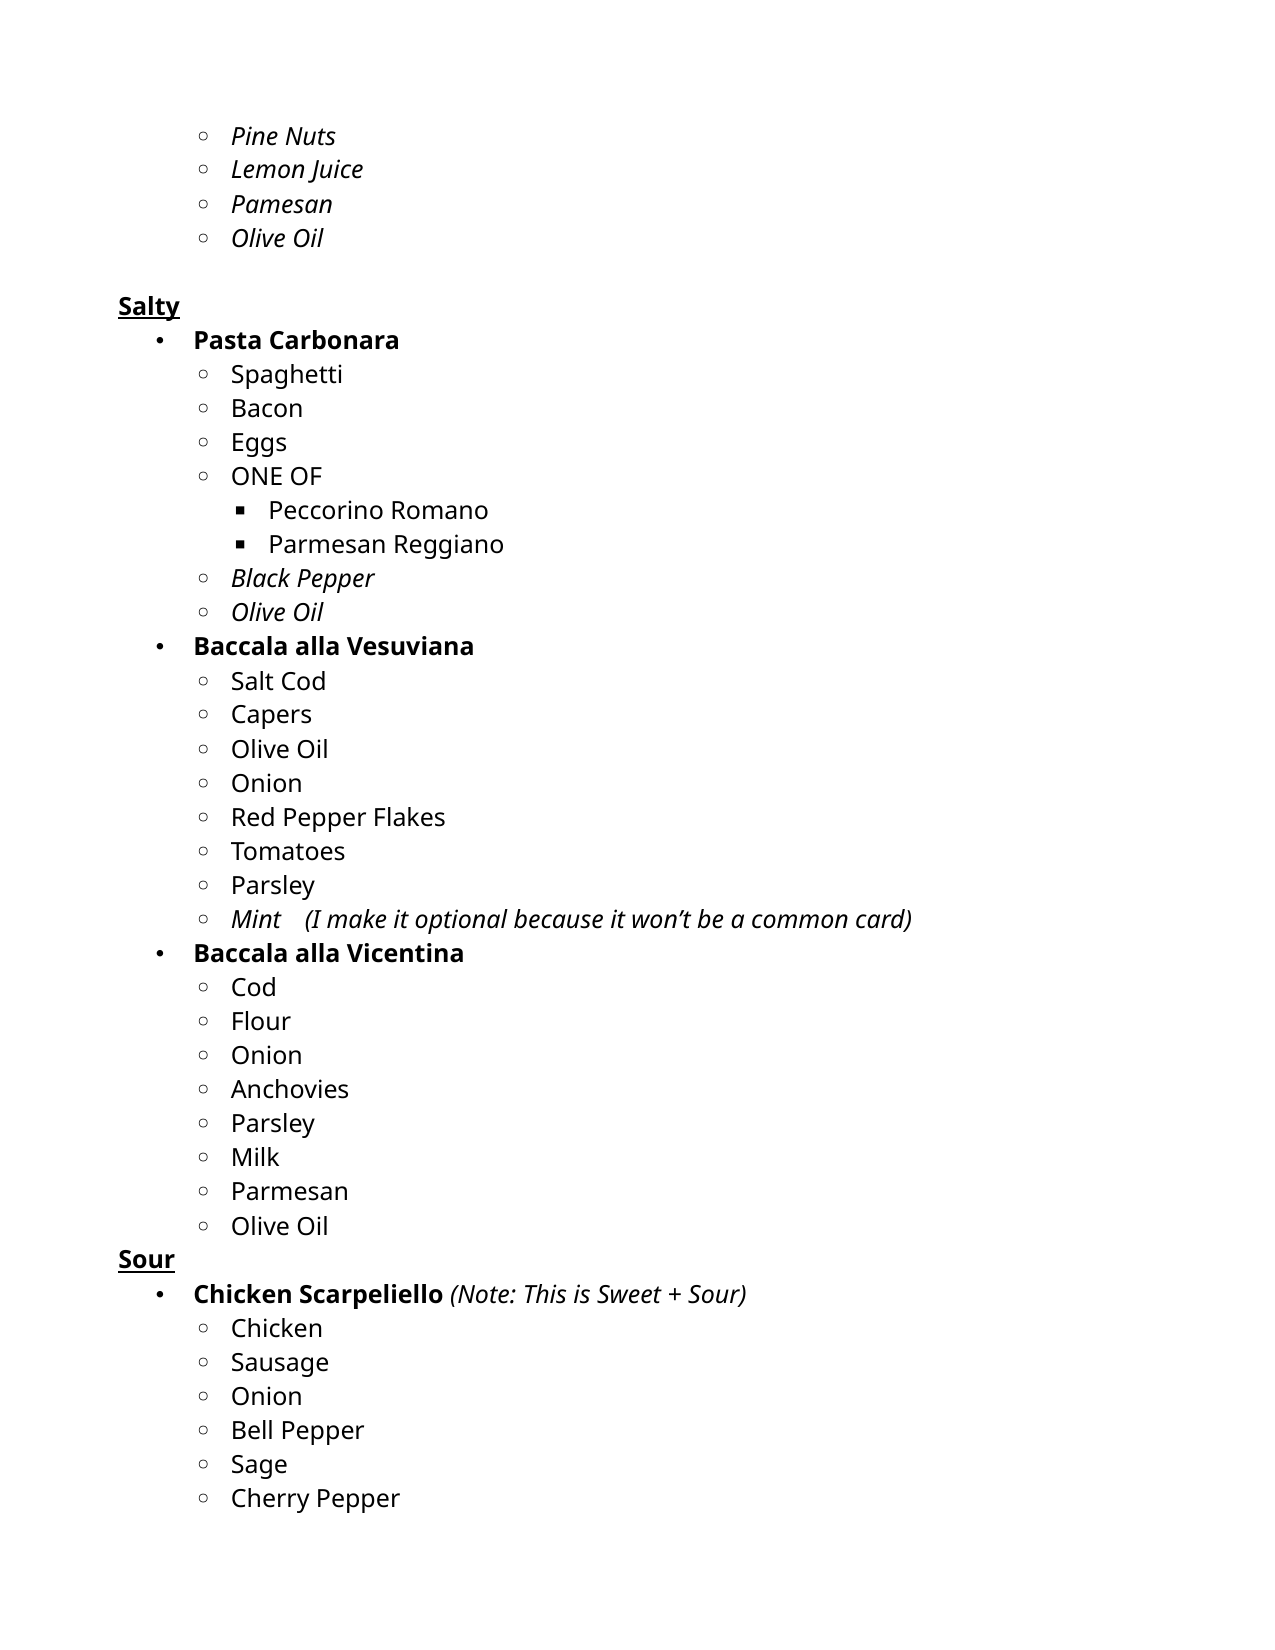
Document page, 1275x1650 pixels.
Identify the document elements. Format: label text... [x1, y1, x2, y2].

list Olive Oil [193, 595, 1157, 629]
list Pamesan [193, 186, 1157, 220]
list Pine Nuts [193, 118, 1157, 152]
list Mint (I make it optional because it won’t be a common card) [193, 902, 1157, 936]
list Chicken Scarpeliello (Note: This is Sweet + Sour) [156, 1276, 1157, 1310]
list Cherry Pepper [193, 1481, 1157, 1515]
list Parmesan [193, 1174, 1157, 1208]
list Onion [193, 1378, 1157, 1412]
text Sour [118, 1242, 1157, 1276]
list Parmesan Reggiano [231, 527, 1157, 561]
list Eggs [193, 425, 1157, 459]
text Salty [118, 288, 1157, 322]
list Lemon Juice [193, 152, 1157, 186]
list Pasta Carbonara [156, 322, 1157, 357]
list Baccala alla Vesuviana [156, 629, 1157, 663]
list Olive Oil [193, 1208, 1157, 1242]
list Sausage [193, 1344, 1157, 1378]
list Bell Pepper [193, 1412, 1157, 1447]
list Tomatoes [193, 833, 1157, 867]
list Red Pepper Flakes [193, 799, 1157, 833]
list Flour [193, 1004, 1157, 1038]
list Baccala alla Vicentina [156, 936, 1157, 970]
list Cod [193, 970, 1157, 1004]
list ONE OF [193, 459, 1157, 493]
list Black Pepper [193, 561, 1157, 595]
list Capers [193, 697, 1157, 731]
list Parsley [193, 867, 1157, 902]
list Sage [193, 1447, 1157, 1481]
list Bacon [193, 391, 1157, 425]
list Onion [193, 1038, 1157, 1072]
list Onion [193, 765, 1157, 799]
list Salt Cod [193, 663, 1157, 697]
list Anchovies [193, 1072, 1157, 1106]
list Milk [193, 1140, 1157, 1174]
list Peccorino Romano [231, 493, 1157, 527]
list Olive Oil [193, 731, 1157, 765]
list Spaghetti [193, 357, 1157, 391]
list Parsley [193, 1106, 1157, 1140]
list Olive Oil [193, 220, 1157, 254]
list Chicken [193, 1310, 1157, 1344]
